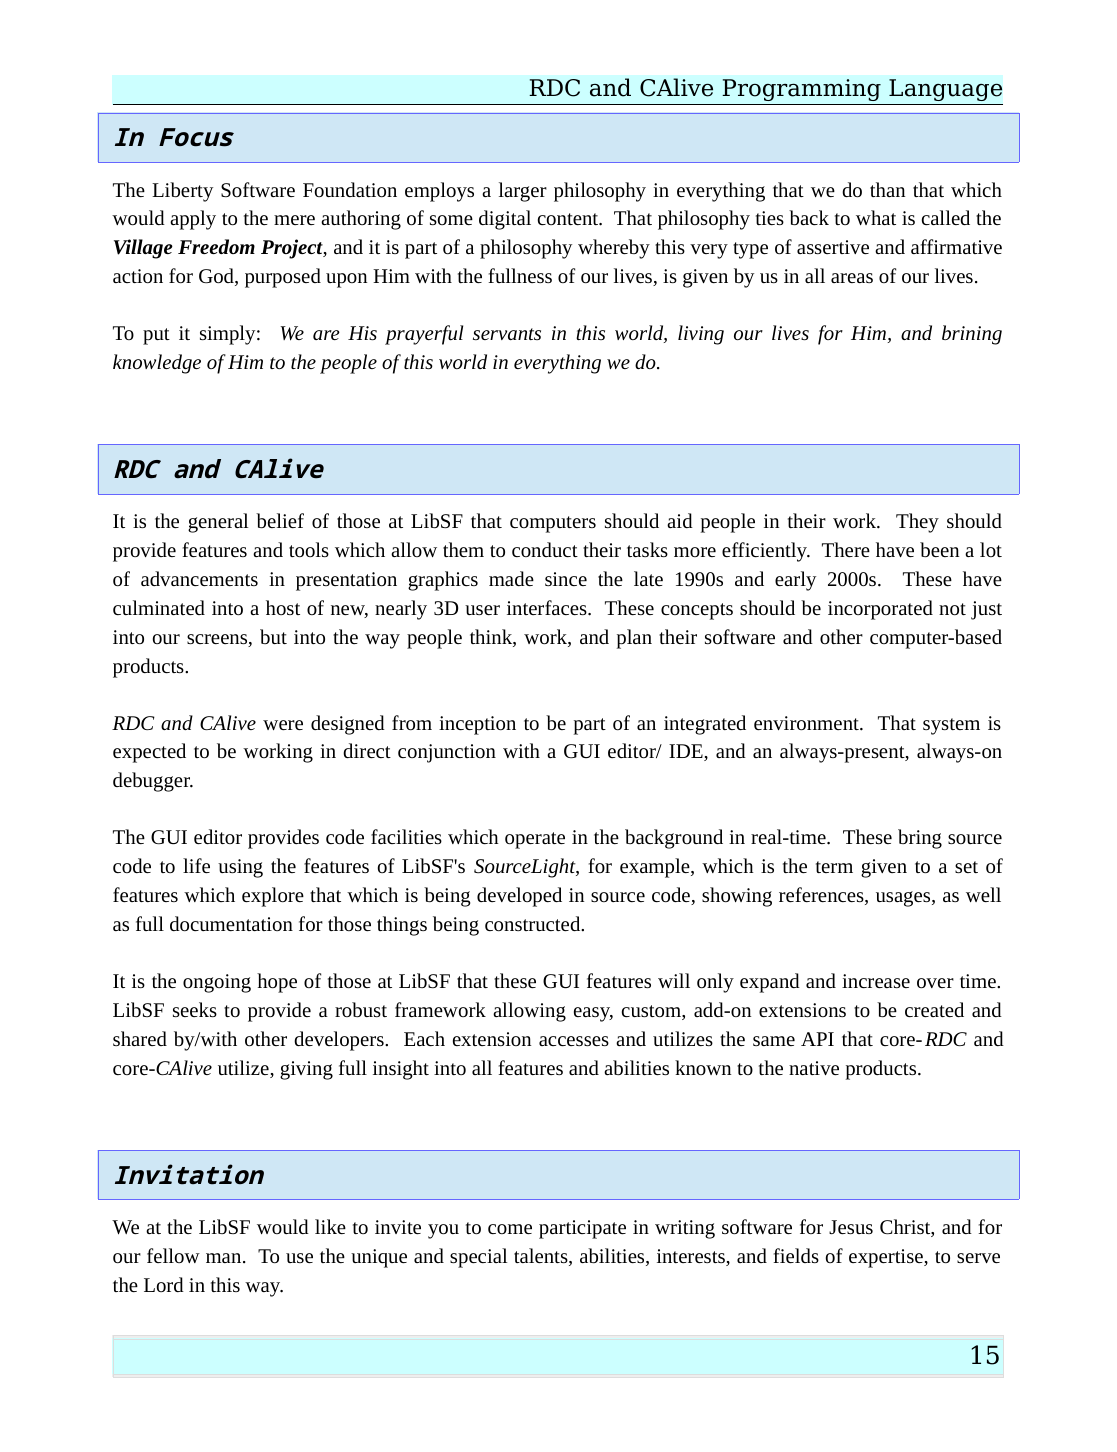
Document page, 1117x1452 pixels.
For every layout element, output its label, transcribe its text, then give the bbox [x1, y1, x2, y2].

text It is the ongoing hope of those at LibSF that these GUI features will only expand and increase over time. LibSF seeks to provide a robust framework allowing easy, custom, add-on extensions to be created and shared by/with other developers. Each extension accesses and utilizes the same API that core-RDC and core-CAlive utilize, giving full insight into all features and abilities known to the native products. [112, 969, 1003, 1079]
subtitle In Focus [99, 114, 1019, 162]
text We at the LibSF would like to invite you to come participate in writing software for Jesus Christ, and for our fellow man. To use the unique and special talents, abilities, interests, and fields of expertise, to serve the Lord in this way. [112, 1215, 1003, 1297]
text The GUI editor provides code facilities which operate in the background in real-time. These bring source code to life using the features of LibSF's SourceLight, for example, which is the term given to a set of features which explore that which is being developed in source code, showing references, usages, as well as full documentation for those things being constructed. [112, 825, 1003, 936]
text To put it simply: We are His prayerful servants in this world, living our lives for Him, and brining knowledge of Him to the people of this world in everything we do. [112, 321, 1003, 374]
subtitle Invitation [99, 1151, 1019, 1199]
text The Liberty Software Foundation employs a larger philosophy in everything that we do than that which would apply to the mere authoring of some digital content. That philosophy ties back to what is called the Village Freedom Project, and it is part of a philosophy whereby this very type of assertive and affirmative action for God, purposed upon Him with the fullness of our lives, is given by us in all areas of our lives. [112, 177, 1003, 288]
text RDC and CAlive were designed from inception to be part of an integrated environment. That system is expected to be working in direct conjunction with a GUI editor/ IDE, and an always-present, always-on debugger. [112, 711, 1003, 792]
text It is the general belief of those at LibSF that computers should aid people in their work. They should provide features and tools which allow them to conduct their tasks more efficiently. There have been a lot of advancements in presentation graphics made since the late 1990s and early 2000s. These have culminated into a host of new, nearly 3D user interfaces. These concepts should be incorporated not just into our screens, but into the way people think, work, and plan their software and other computer-based products. [112, 509, 1003, 678]
subtitle RDC and CAlive [99, 445, 1019, 494]
